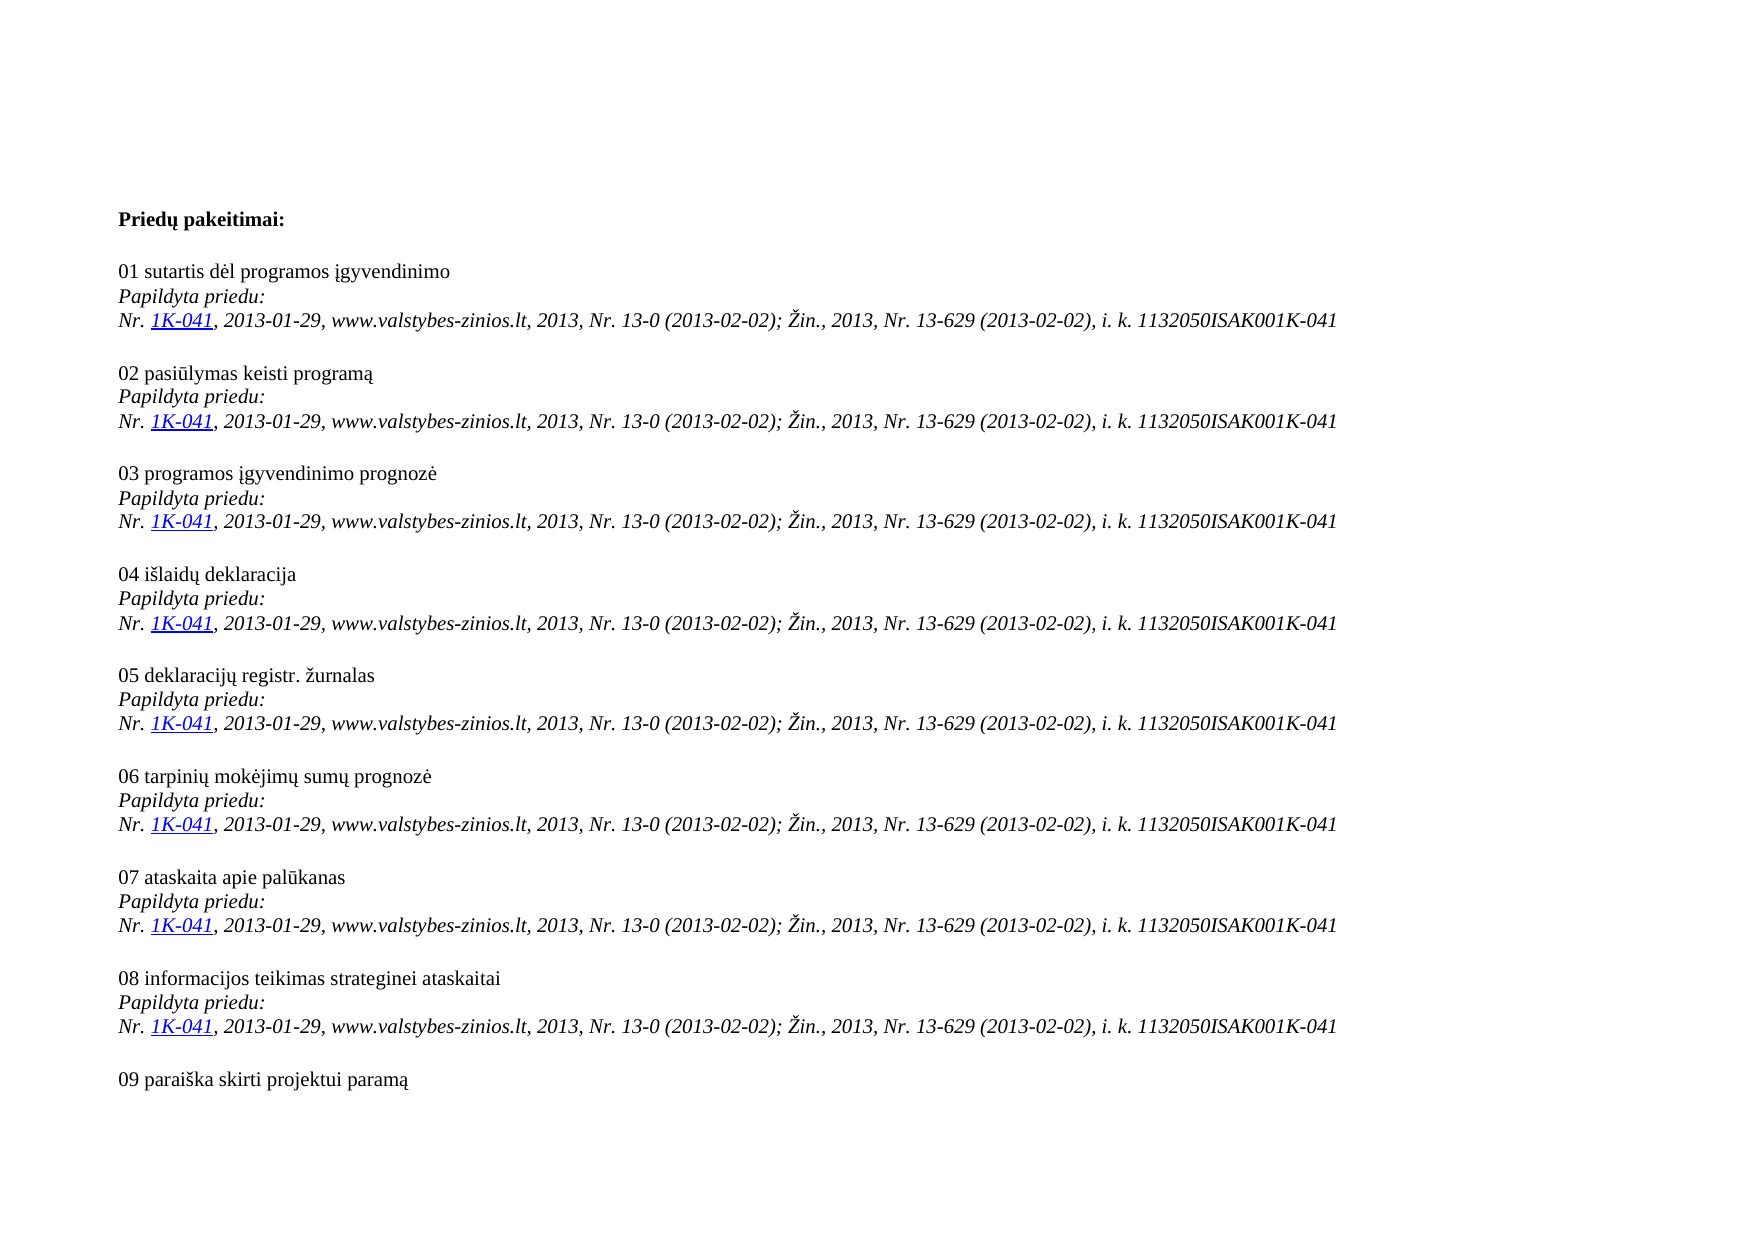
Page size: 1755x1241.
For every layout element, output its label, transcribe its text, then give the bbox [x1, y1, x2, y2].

text Papildyta priedu: [118, 990, 1636, 1014]
text 02 pasiūlymas keisti programą [118, 360, 1636, 384]
text Nr. 1K-041, 2013-01-29, www.valstybes-zinios.lt, 2013, Nr. 13-0 (2013-02-02); Žin., 2013, Nr. 13-629 (2013-02-02), i. k. 1132050ISAK001K-041 [118, 913, 1636, 937]
text Papildyta priedu: [118, 889, 1636, 913]
text 06 tarpinių mokėjimų sumų prognozė [118, 764, 1636, 788]
text Papildyta priedu: [118, 283, 1636, 308]
text 05 deklaracijų registr. žurnalas [118, 663, 1636, 687]
text 03 programos įgyvendinimo prognozė [118, 461, 1636, 485]
text Nr. 1K-041, 2013-01-29, www.valstybes-zinios.lt, 2013, Nr. 13-0 (2013-02-02); Žin., 2013, Nr. 13-629 (2013-02-02), i. k. 1132050ISAK001K-041 [118, 1014, 1636, 1038]
text Nr. 1K-041, 2013-01-29, www.valstybes-zinios.lt, 2013, Nr. 13-0 (2013-02-02); Žin., 2013, Nr. 13-629 (2013-02-02), i. k. 1132050ISAK001K-041 [118, 308, 1636, 332]
text Nr. 1K-041, 2013-01-29, www.valstybes-zinios.lt, 2013, Nr. 13-0 (2013-02-02); Žin., 2013, Nr. 13-629 (2013-02-02), i. k. 1132050ISAK001K-041 [118, 812, 1636, 836]
text Papildyta priedu: [118, 384, 1636, 408]
text Papildyta priedu: [118, 687, 1636, 711]
text 07 ataskaita apie palūkanas [118, 865, 1636, 889]
text 09 paraiška skirti projektui paramą [118, 1067, 1636, 1091]
text Nr. 1K-041, 2013-01-29, www.valstybes-zinios.lt, 2013, Nr. 13-0 (2013-02-02); Žin., 2013, Nr. 13-629 (2013-02-02), i. k. 1132050ISAK001K-041 [118, 711, 1636, 735]
text 04 išlaidų deklaracija [118, 562, 1636, 586]
text Nr. 1K-041, 2013-01-29, www.valstybes-zinios.lt, 2013, Nr. 13-0 (2013-02-02); Žin., 2013, Nr. 13-629 (2013-02-02), i. k. 1132050ISAK001K-041 [118, 610, 1636, 634]
text Papildyta priedu: [118, 586, 1636, 610]
text 01 sutartis dėl programos įgyvendinimo [118, 259, 1636, 283]
text Nr. 1K-041, 2013-01-29, www.valstybes-zinios.lt, 2013, Nr. 13-0 (2013-02-02); Žin., 2013, Nr. 13-629 (2013-02-02), i. k. 1132050ISAK001K-041 [118, 408, 1636, 433]
text Papildyta priedu: [118, 788, 1636, 812]
text 08 informacijos teikimas strateginei ataskaitai [118, 966, 1636, 990]
text Papildyta priedu: [118, 485, 1636, 509]
text Nr. 1K-041, 2013-01-29, www.valstybes-zinios.lt, 2013, Nr. 13-0 (2013-02-02); Žin., 2013, Nr. 13-629 (2013-02-02), i. k. 1132050ISAK001K-041 [118, 509, 1636, 533]
text Priedų pakeitimai: [118, 207, 1636, 231]
